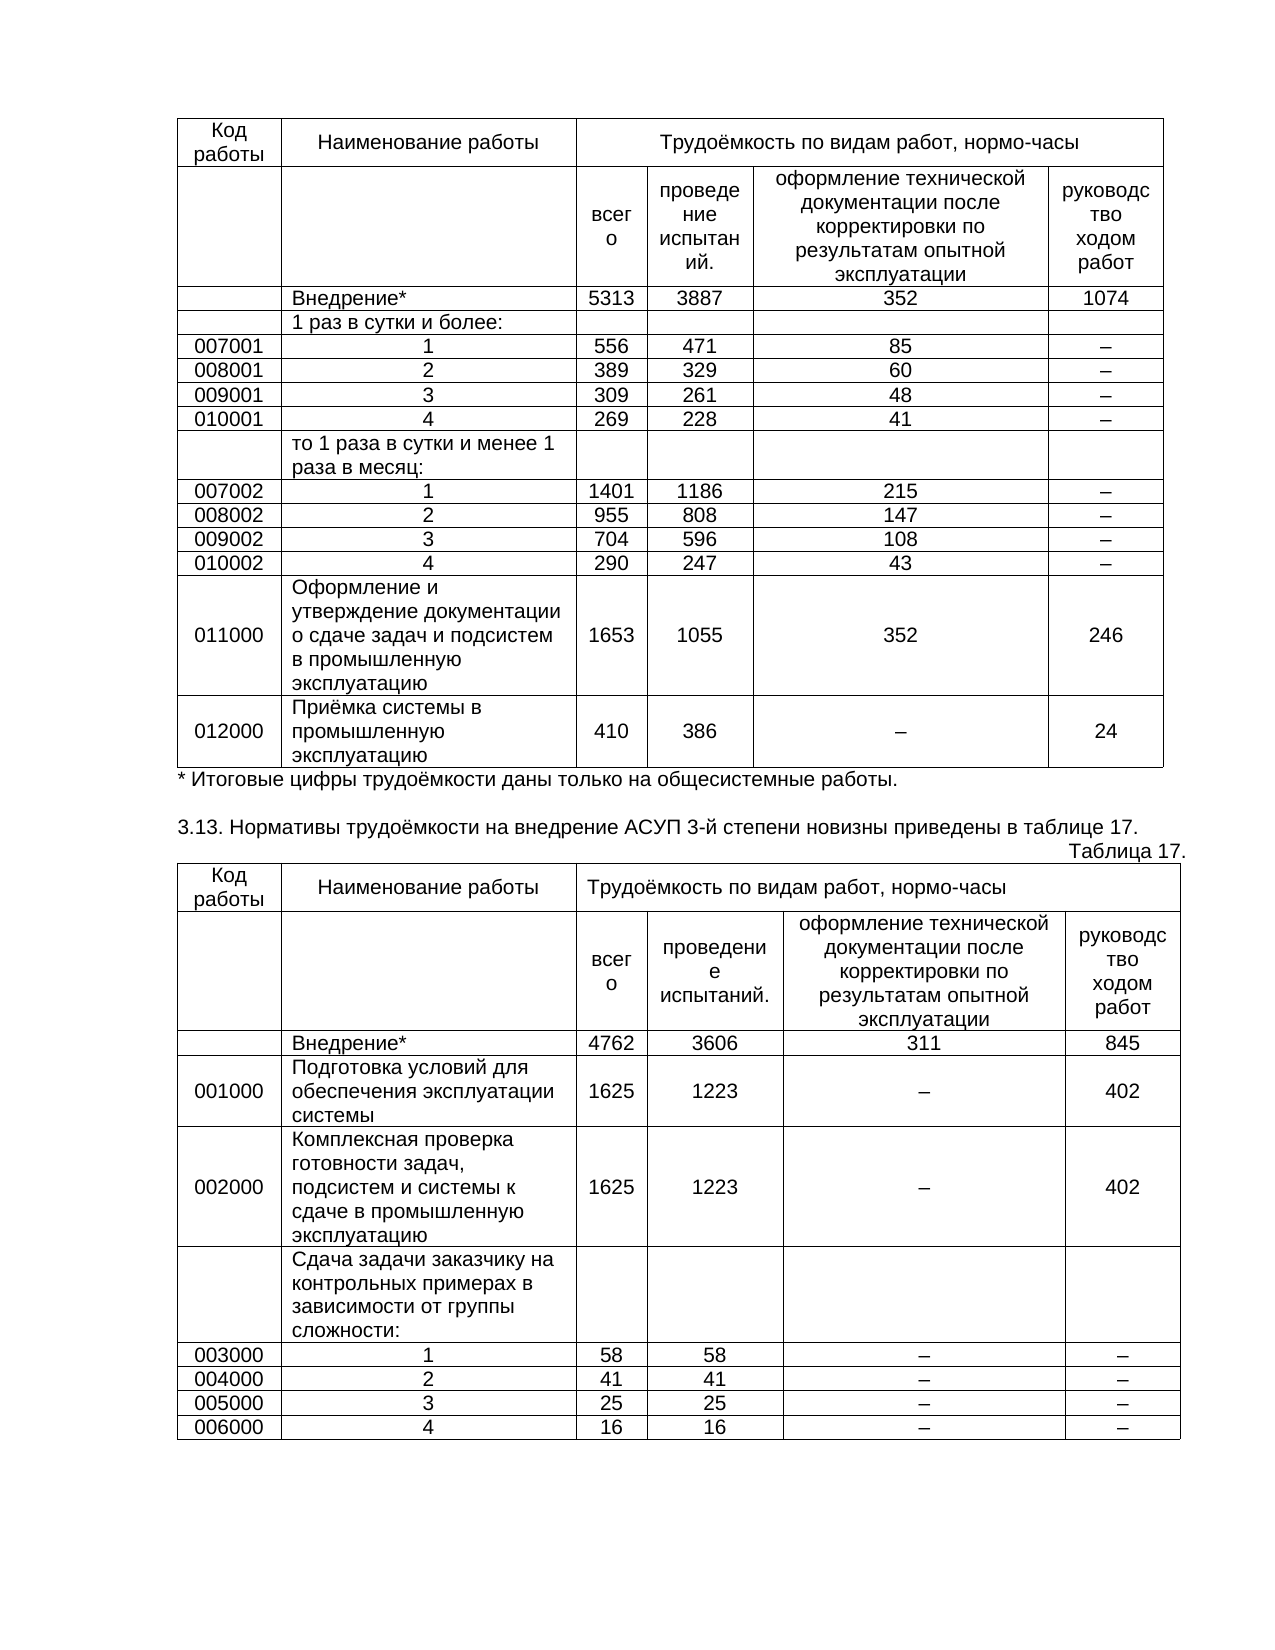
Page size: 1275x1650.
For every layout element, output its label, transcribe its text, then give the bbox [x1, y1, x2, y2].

table_cell Оформление и утверждение документации о сдаче задач и подсистем в промышленную эксплуатацию [282, 576, 576, 694]
table_cell – [1049, 407, 1163, 430]
table_cell 24 [1049, 696, 1163, 767]
table_cell 5313 [577, 287, 647, 310]
table_cell 247 [648, 552, 753, 575]
table_cell 16 [577, 1416, 647, 1438]
table_cell [1066, 1247, 1180, 1342]
table_cell 4 [282, 552, 576, 575]
table_cell 001000 [178, 1056, 281, 1126]
table_cell – [1049, 552, 1163, 575]
table_header Код работы [178, 864, 281, 911]
table_cell 309 [577, 383, 647, 406]
table_cell [178, 912, 281, 1030]
table_header Трудоёмкость по видам работ, нормо-часы [577, 864, 1180, 911]
table_cell 16 [648, 1416, 783, 1438]
table_cell Приёмка системы в промышленную эксплуатацию [282, 696, 576, 767]
table_cell 4762 [577, 1031, 647, 1054]
table_cell – [784, 1416, 1065, 1438]
table_cell 1223 [648, 1127, 783, 1246]
table_cell 007002 [178, 480, 281, 502]
table_cell 1401 [577, 480, 647, 502]
table_cell Внедрение* [282, 1031, 576, 1054]
table_cell 3 [282, 383, 576, 406]
table_cell 402 [1066, 1056, 1180, 1126]
table_cell – [784, 1367, 1065, 1390]
table_cell Комплексная проверка готовности задач, подсистем и системы к сдаче в промышленную эксплуатацию [282, 1127, 576, 1246]
text Таблица 17. [177, 838, 1186, 862]
table_header Наименование работы [282, 864, 576, 911]
table_cell 471 [648, 335, 753, 358]
table_cell [178, 287, 281, 310]
table_cell [577, 311, 647, 334]
table_cell 389 [577, 359, 647, 382]
table_cell 012000 [178, 696, 281, 767]
table_cell – [1049, 528, 1163, 551]
table_cell [784, 1247, 1065, 1342]
table_cell [178, 431, 281, 478]
table_cell Подготовка условий для обеспечения эксплуатации системы [282, 1056, 576, 1126]
table_cell Внедрение* [282, 287, 576, 310]
table_cell 1074 [1049, 287, 1163, 310]
table_cell 290 [577, 552, 647, 575]
table_cell [577, 1247, 647, 1342]
table_cell 2 [282, 359, 576, 382]
table_cell – [1049, 359, 1163, 382]
text 3.13. Нормативы трудоёмкости на внедрение АСУП 3-й степени новизны приведены в таблице 17. [177, 814, 1186, 838]
table_cell 352 [754, 287, 1048, 310]
table_cell 556 [577, 335, 647, 358]
text * Итоговые цифры трудоёмкости даны только на общесистемные работы. [177, 767, 1186, 791]
table_cell [648, 311, 753, 334]
table_cell [178, 167, 281, 286]
table_cell 006000 [178, 1416, 281, 1438]
table_cell 845 [1066, 1031, 1180, 1054]
table_cell [178, 1031, 281, 1054]
table_cell – [1049, 504, 1163, 527]
table_cell 58 [648, 1343, 783, 1366]
table_cell оформление технической документации после корректировки по результатам опытной эксплуатации [754, 167, 1048, 286]
table_cell 3887 [648, 287, 753, 310]
table_cell 1625 [577, 1056, 647, 1126]
table_cell 010002 [178, 552, 281, 575]
table_cell 43 [754, 552, 1048, 575]
table_cell – [1066, 1367, 1180, 1390]
table_cell 1653 [577, 576, 647, 694]
table_cell 410 [577, 696, 647, 767]
table_header Наименование работы [282, 119, 576, 166]
table_cell 108 [754, 528, 1048, 551]
table_cell 329 [648, 359, 753, 382]
table_cell Сдача задачи заказчику на контрольных примерах в зависимости от группы сложности: [282, 1247, 576, 1342]
table_cell – [784, 1127, 1065, 1246]
table_cell 955 [577, 504, 647, 527]
table_cell 004000 [178, 1367, 281, 1390]
table_cell [282, 167, 576, 286]
table_cell 596 [648, 528, 753, 551]
table_cell 352 [754, 576, 1048, 694]
table_cell 808 [648, 504, 753, 527]
table_cell [754, 311, 1048, 334]
table_cell 3 [282, 1391, 576, 1414]
table_cell 60 [754, 359, 1048, 382]
table_cell 147 [754, 504, 1048, 527]
table_cell 003000 [178, 1343, 281, 1366]
table_cell 002000 [178, 1127, 281, 1246]
table_cell – [784, 1391, 1065, 1414]
table_cell [754, 431, 1048, 478]
table_cell всего [577, 167, 647, 286]
table_cell 007001 [178, 335, 281, 358]
table_cell 25 [648, 1391, 783, 1414]
table_cell 386 [648, 696, 753, 767]
table_header Трудоёмкость по видам работ, нормо-часы [577, 119, 1163, 166]
table_cell 704 [577, 528, 647, 551]
table_cell 4 [282, 407, 576, 430]
table_cell оформление технической документации после корректировки по результатам опытной эксплуатации [784, 912, 1065, 1030]
table_cell [648, 1247, 783, 1342]
table_cell – [1066, 1343, 1180, 1366]
table_cell то 1 раза в сутки и менее 1 раза в месяц: [282, 431, 576, 478]
table_cell руководство ходом работ [1066, 912, 1180, 1030]
table_cell 311 [784, 1031, 1065, 1054]
table_cell 3 [282, 528, 576, 551]
table_cell 1 [282, 335, 576, 358]
table_cell 246 [1049, 576, 1163, 694]
table_cell 008002 [178, 504, 281, 527]
table_cell 009001 [178, 383, 281, 406]
table_cell – [1066, 1391, 1180, 1414]
table_cell 011000 [178, 576, 281, 694]
table_cell 009002 [178, 528, 281, 551]
table_cell 25 [577, 1391, 647, 1414]
table_cell – [1066, 1416, 1180, 1438]
table_cell [178, 1247, 281, 1342]
table_cell – [1049, 480, 1163, 502]
table_cell 005000 [178, 1391, 281, 1414]
table_cell – [1049, 335, 1163, 358]
table_cell 1223 [648, 1056, 783, 1126]
table_cell [577, 431, 647, 478]
table_cell 3606 [648, 1031, 783, 1054]
table_cell 1 [282, 1343, 576, 1366]
table_cell 2 [282, 504, 576, 527]
table_cell руководство ходом работ [1049, 167, 1163, 286]
table_cell [648, 431, 753, 478]
table_cell [282, 912, 576, 1030]
table_cell 41 [754, 407, 1048, 430]
table_cell [1049, 311, 1163, 334]
table_cell 1055 [648, 576, 753, 694]
table_cell 58 [577, 1343, 647, 1366]
table_cell 4 [282, 1416, 576, 1438]
table_cell 228 [648, 407, 753, 430]
table_cell 269 [577, 407, 647, 430]
table_cell 010001 [178, 407, 281, 430]
table_cell 48 [754, 383, 1048, 406]
table_cell проведение испытаний. [648, 167, 753, 286]
table_cell 261 [648, 383, 753, 406]
table_cell 2 [282, 1367, 576, 1390]
table_cell [178, 311, 281, 334]
table_cell всего [577, 912, 647, 1030]
table_cell – [784, 1056, 1065, 1126]
table_cell 008001 [178, 359, 281, 382]
table_cell 41 [648, 1367, 783, 1390]
table_cell 41 [577, 1367, 647, 1390]
table_cell 1 раз в сутки и более: [282, 311, 576, 334]
table_cell проведение испытаний. [648, 912, 783, 1030]
table_cell [1049, 431, 1163, 478]
table_cell 85 [754, 335, 1048, 358]
table_cell 1186 [648, 480, 753, 502]
table_cell 1 [282, 480, 576, 502]
table_cell 402 [1066, 1127, 1180, 1246]
table_header Код работы [178, 119, 281, 166]
table_cell – [784, 1343, 1065, 1366]
table_cell 215 [754, 480, 1048, 502]
table_cell 1625 [577, 1127, 647, 1246]
table_cell – [1049, 383, 1163, 406]
table_cell – [754, 696, 1048, 767]
